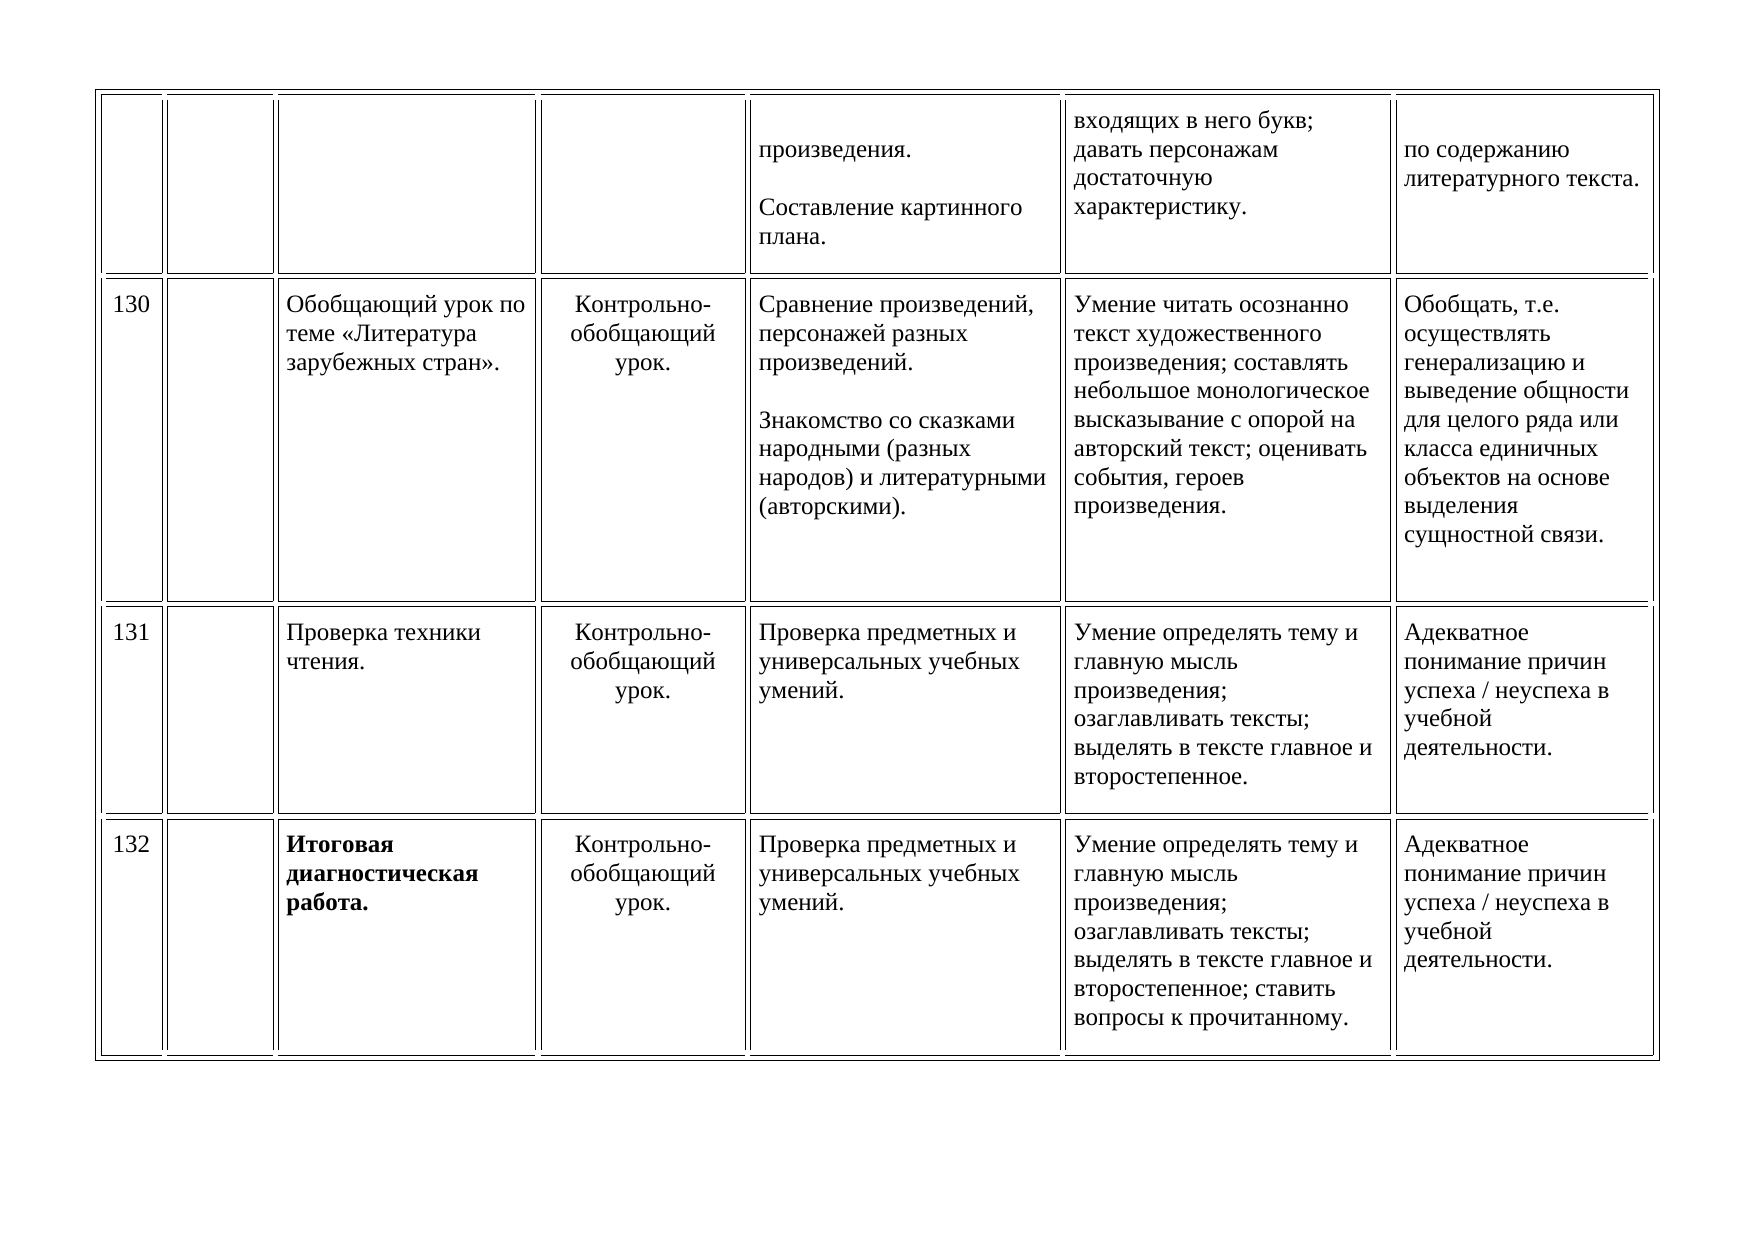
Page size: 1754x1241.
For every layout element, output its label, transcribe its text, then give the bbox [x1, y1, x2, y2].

table_cell [168, 279, 273, 601]
table_cell Проверка предметных и универсальных учебных умений. [748, 601, 1063, 813]
table_cell [98, 90, 164, 273]
table_cell [275, 90, 538, 273]
table_cell Контрольно-обобщающий урок. [538, 601, 748, 813]
table_cell Умение читать осознанно текст художественного произведения; составлять небольшое монологическое высказывание с опорой на авторский текст; оценивать события, героев произведения. [1063, 273, 1393, 601]
table_cell [165, 90, 275, 273]
table_cell входящих в него букв; давать персонажам достаточную характеристику. [1063, 90, 1393, 273]
table_cell Контрольно-обобщающий урок. [538, 273, 748, 601]
table_cell Обобщать, т.е. осуществлять генерализацию и выведение общности для целого ряда или класса единичных объектов на основе выделения сущностной связи. [1393, 273, 1656, 601]
table_cell [168, 607, 273, 813]
table_cell 130 [98, 273, 164, 601]
table_cell [538, 90, 748, 273]
table_cell произведения. Составление картинного плана. [748, 90, 1063, 273]
table_cell Умение определять тему и главную мысль произведения; озаглавливать тексты; выделять в тексте главное и второстепенное; ставить вопросы к прочитанному. [1063, 813, 1393, 1055]
table_cell Итоговая диагностическая работа. [275, 813, 538, 1055]
table_cell Умение определять тему и главную мысль произведения; озаглавливать тексты; выделять в тексте главное и второстепенное. [1063, 601, 1393, 813]
table_cell Проверка техники чтения. [275, 601, 538, 813]
table_cell 131 [98, 601, 164, 813]
table_cell Контрольно-обобщающий урок. [538, 813, 748, 1055]
table_cell по содержанию литературного текста. [1393, 90, 1656, 273]
table_cell Адекватное понимание причин успеха / неуспеха в учебной деятельности. [1393, 813, 1656, 1055]
table_cell Проверка предметных и универсальных учебных умений. [748, 813, 1063, 1055]
table_cell 132 [98, 813, 164, 1055]
table_cell [165, 813, 275, 1055]
table_cell [165, 273, 275, 601]
table_cell [165, 601, 275, 813]
table_cell Адекватное понимание причин успеха / неуспеха в учебной деятельности. [1393, 601, 1656, 813]
table_cell Сравнение произведений, персонажей разных произведений. Знакомство со сказками народными (разных народов) и литературными (авторскими). [748, 273, 1063, 601]
table_cell Обобщающий урок по теме «Литература зарубежных стран». [275, 273, 538, 601]
